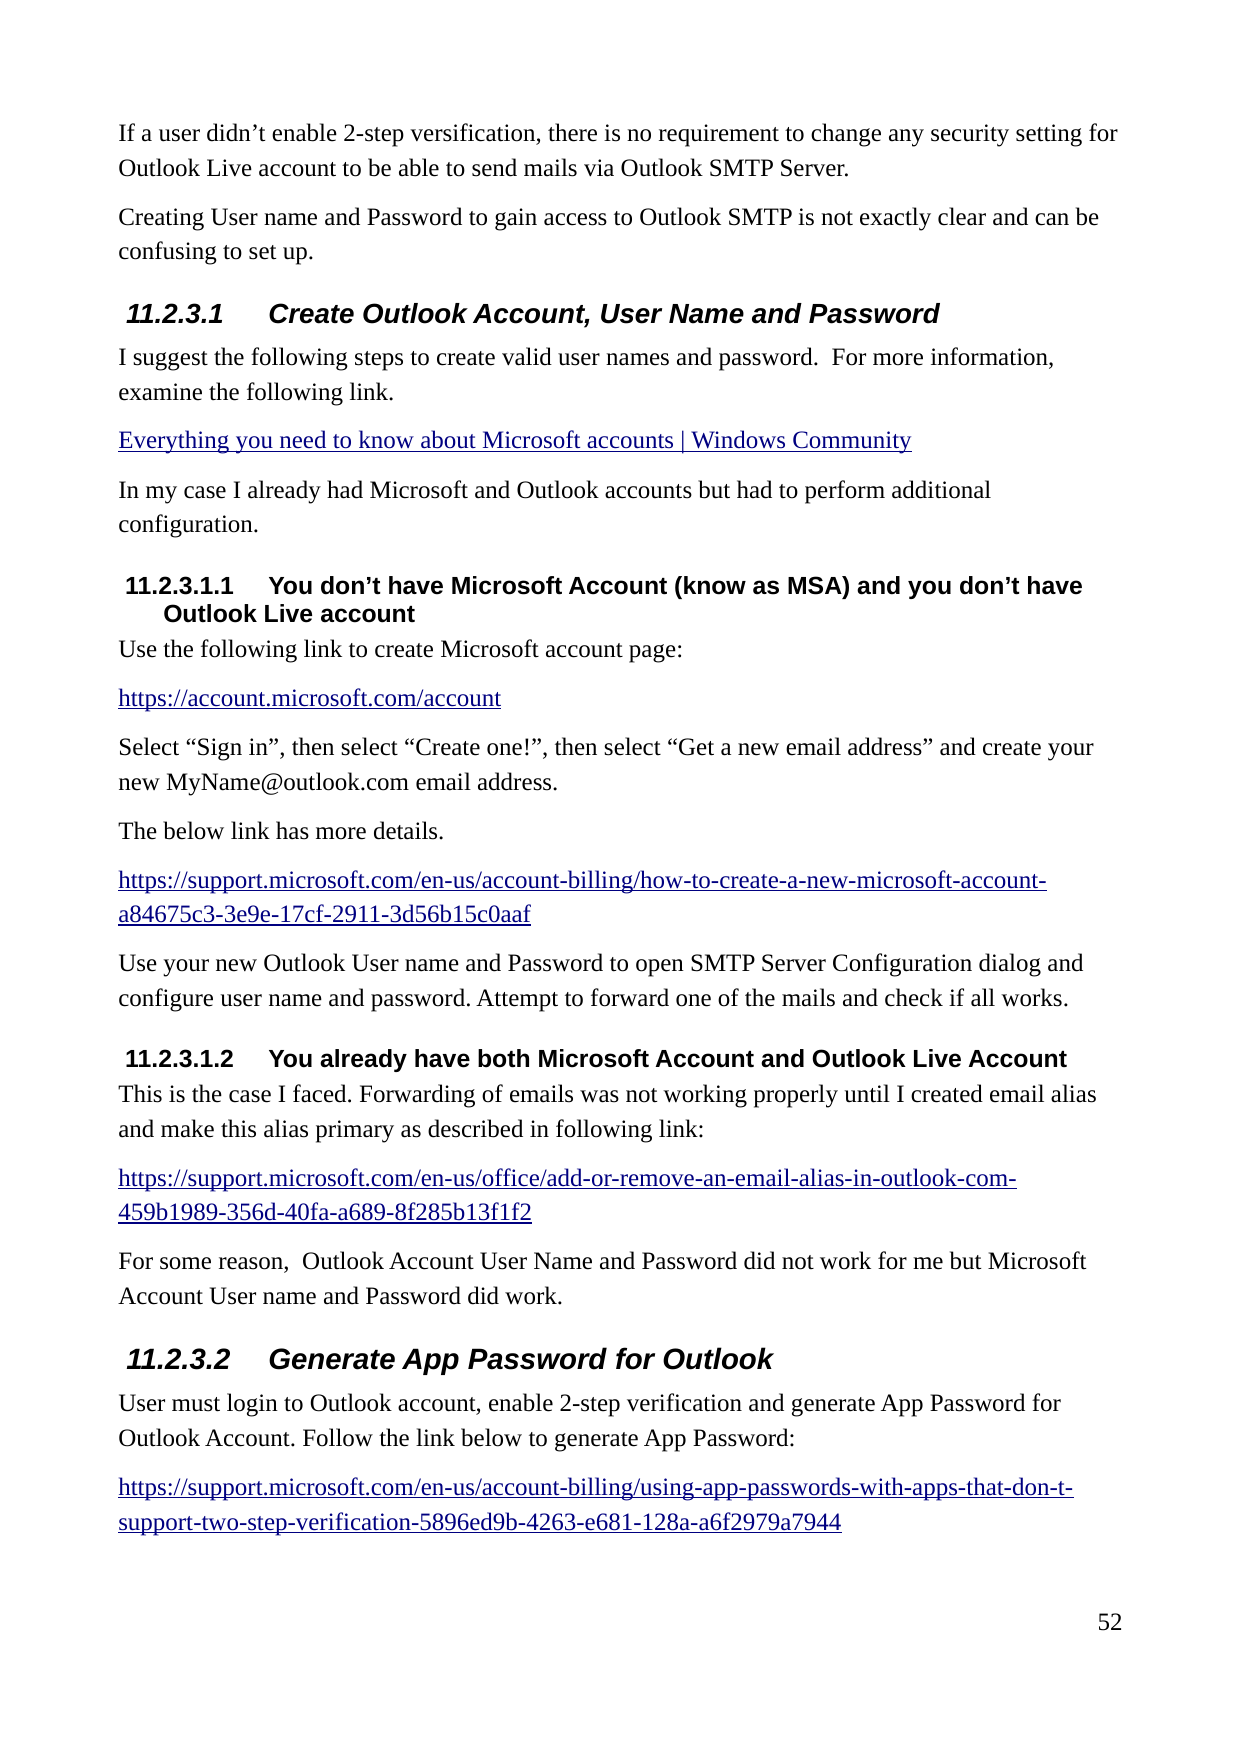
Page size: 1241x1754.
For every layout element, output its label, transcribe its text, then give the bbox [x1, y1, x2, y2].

text https://support.microsoft.com/en-us/account-billing/using-app-passwords-with-apps-that-don-t-support-two-step-verification-5896ed9b-4263-e681-128a-a6f2979a7944 [118, 1472, 1122, 1535]
text Select “Sign in”, then select “Create one!”, then select “Get a new email address” and create your new MyName@outlook.com email address. [118, 732, 1122, 795]
text https://account.microsoft.com/account [118, 683, 1122, 712]
text User must login to Outlook account, enable 2-step verification and generate App Password for Outlook Account. Follow the link below to generate App Password: [118, 1388, 1122, 1452]
text In my case I already had Microsoft and Outlook accounts but had to perform additional configuration. [118, 475, 1122, 538]
text Creating User name and Password to gain access to Outlook SMTP is not exactly clear and can be confusing to set up. [118, 202, 1122, 265]
text https://support.microsoft.com/en-us/office/add-or-remove-an-email-alias-in-outlook-com-459b1989-356d-40fa-a689-8f285b13f1f2 [118, 1163, 1122, 1226]
text Use the following link to create Microsoft account page: [118, 634, 1122, 663]
subtitle You already have both Microsoft Account and Outlook Live Account [118, 1044, 1122, 1073]
text The below link has more details. [118, 816, 1122, 844]
text I suggest the following steps to create valid user names and password. For more information, examine the following link. [118, 342, 1122, 405]
subtitle Generate App Password for Outlook [118, 1342, 1122, 1376]
text If a user didn’t enable 2-step versification, there is no requirement to change any security setting for Outlook Live account to be able to send mails via Outlook SMTP Server. [118, 118, 1122, 181]
text Everything you need to know about Microsoft accounts | Windows Community [118, 426, 1122, 454]
subtitle You don’t have Microsoft Account (know as MSA) and you don’t have Outlook Live account [118, 571, 1122, 628]
text Use your new Outlook User name and Password to open SMTP Server Configuration dialog and configure user name and password. Attempt to forward one of the mails and check if all works. [118, 948, 1122, 1012]
text For some reason, Outlook Account User Name and Password did not work for me but Microsoft Account User name and Password did work. [118, 1246, 1122, 1309]
text This is the case I faced. Forwarding of emails was not working properly until I created email alias and make this alias primary as described in following link: [118, 1079, 1122, 1142]
subtitle Create Outlook Account, User Name and Password [118, 298, 1122, 329]
text https://support.microsoft.com/en-us/account-billing/how-to-create-a-new-microsoft-account-a84675c3-3e9e-17cf-2911-3d56b15c0aaf [118, 865, 1122, 928]
